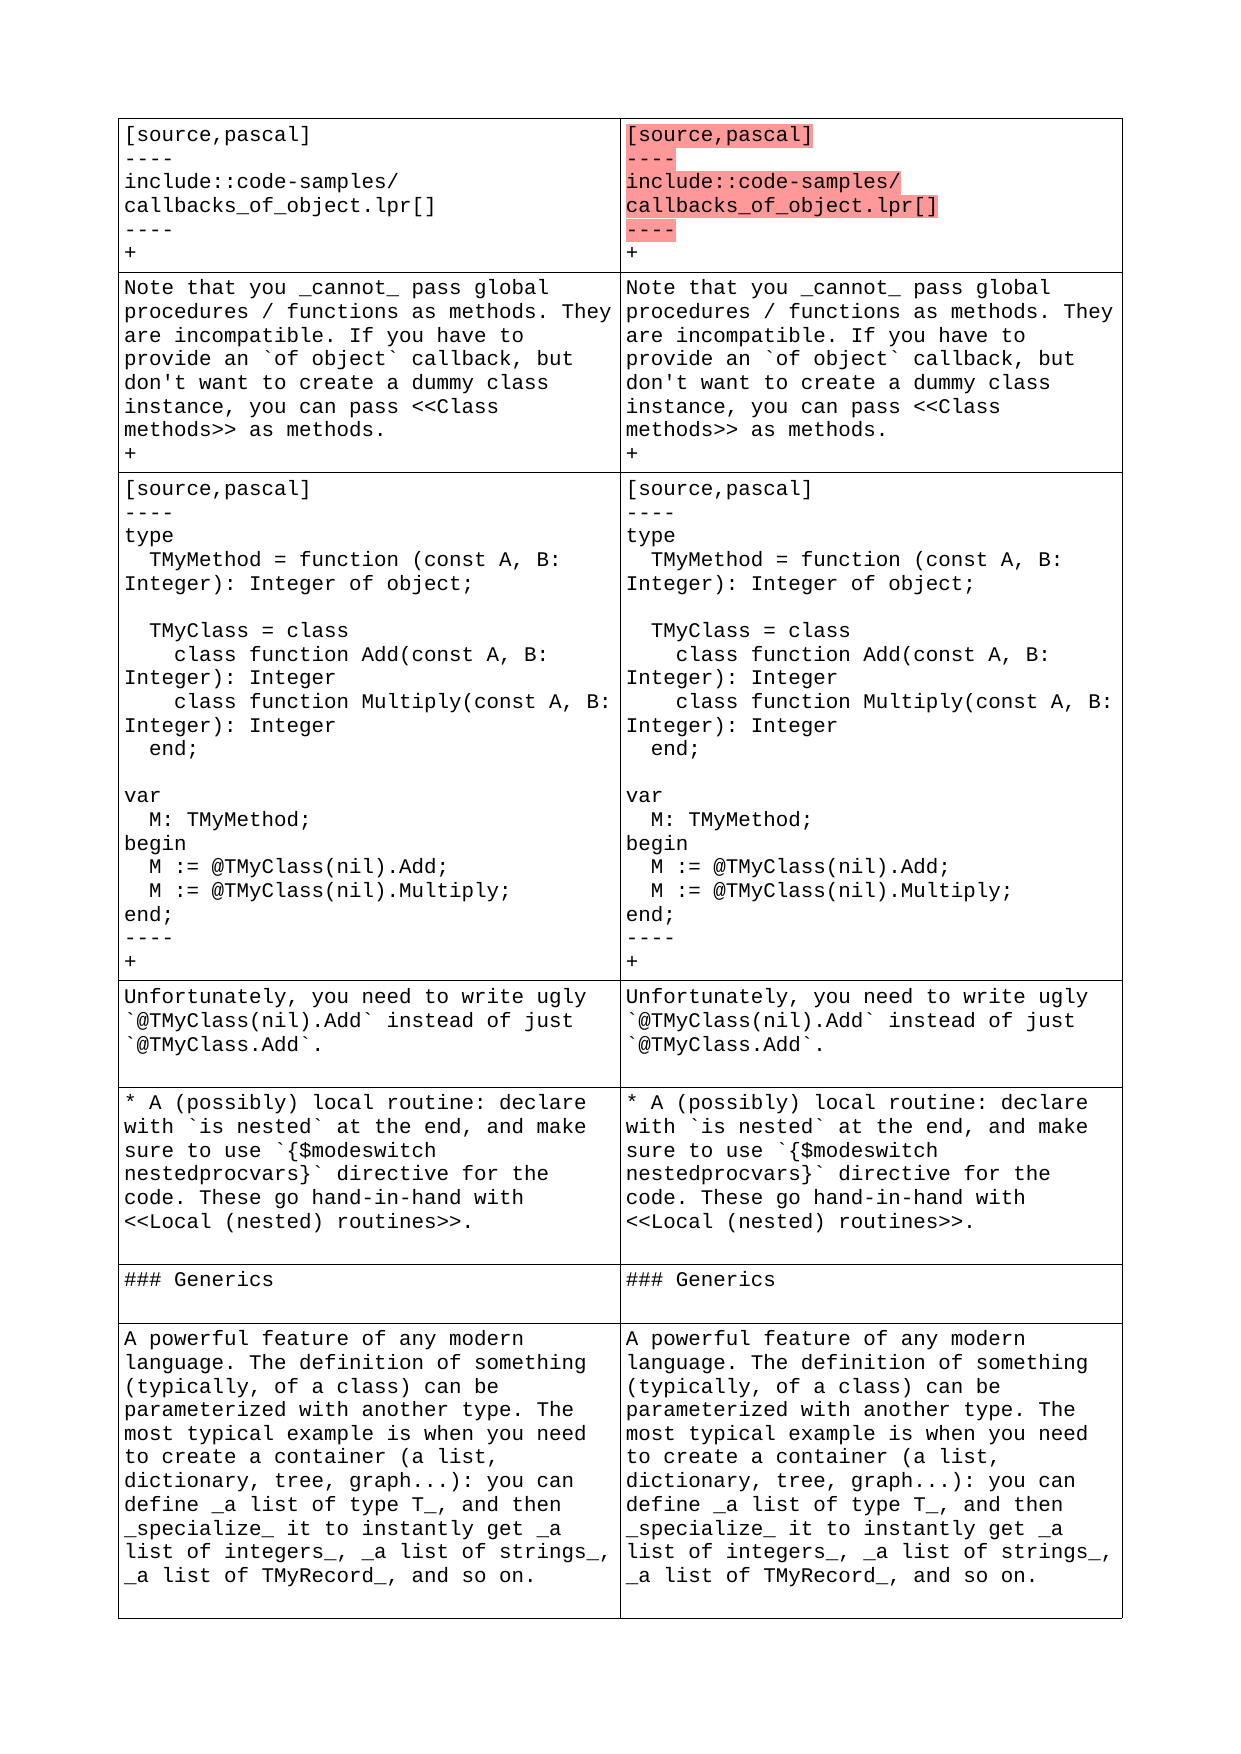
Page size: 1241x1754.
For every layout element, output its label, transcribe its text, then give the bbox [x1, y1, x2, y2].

table_cell Note that you _cannot_ pass global procedures / functions as methods. They are incompatible. If you have to provide an `of object` callback, but don't want to create a dummy class instance, you can pass <<Class methods>> as methods. + [621, 273, 1122, 472]
table_cell [source,pascal] ---- type TMyMethod = function (const A, B: Integer): Integer of object; TMyClass = class class function Add(const A, B: Integer): Integer class function Multiply(const A, B: Integer): Integer end; var M: TMyMethod; begin M := @TMyClass(nil).Add; M := @TMyClass(nil).Multiply; end; ---- + [119, 473, 620, 980]
table_cell Note that you _cannot_ pass global procedures / functions as methods. They are incompatible. If you have to provide an `of object` callback, but don't want to create a dummy class instance, you can pass <<Class methods>> as methods. + [119, 273, 620, 472]
table_cell * A (possibly) local routine: declare with `is nested` at the end, and make sure to use `{$modeswitch nestedprocvars}` directive for the code. These go hand-in-hand with <<Local (nested) routines>>. [119, 1088, 620, 1264]
table_cell A powerful feature of any modern language. The definition of something (typically, of a class) can be parameterized with another type. The most typical example is when you need to create a container (a list, dictionary, tree, graph...): you can define _a list of type T_, and then _specialize_ it to instantly get _a list of integers_, _a list of strings_, _a list of TMyRecord_, and so on. [621, 1324, 1122, 1618]
table_cell ### Generics [119, 1265, 620, 1322]
table_cell ### Generics [621, 1265, 1122, 1322]
table_cell A powerful feature of any modern language. The definition of something (typically, of a class) can be parameterized with another type. The most typical example is when you need to create a container (a list, dictionary, tree, graph...): you can define _a list of type T_, and then _specialize_ it to instantly get _a list of integers_, _a list of strings_, _a list of TMyRecord_, and so on. [119, 1324, 620, 1618]
table_cell [source,pascal] ---- include::code-samples/callbacks_of_object.lpr[] ---- + [119, 119, 620, 272]
table_cell [source,pascal] ---- type TMyMethod = function (const A, B: Integer): Integer of object; TMyClass = class class function Add(const A, B: Integer): Integer class function Multiply(const A, B: Integer): Integer end; var M: TMyMethod; begin M := @TMyClass(nil).Add; M := @TMyClass(nil).Multiply; end; ---- + [621, 473, 1122, 980]
table_cell Unfortunately, you need to write ugly `@TMyClass(nil).Add` instead of just `@TMyClass.Add`. [119, 981, 620, 1087]
table_cell * A (possibly) local routine: declare with `is nested` at the end, and make sure to use `{$modeswitch nestedprocvars}` directive for the code. These go hand-in-hand with <<Local (nested) routines>>. [621, 1088, 1122, 1264]
table_cell [source,pascal] ---- include::code-samples/callbacks_of_object.lpr[] ---- + [621, 119, 1122, 272]
table_cell Unfortunately, you need to write ugly `@TMyClass(nil).Add` instead of just `@TMyClass.Add`. [621, 981, 1122, 1087]
